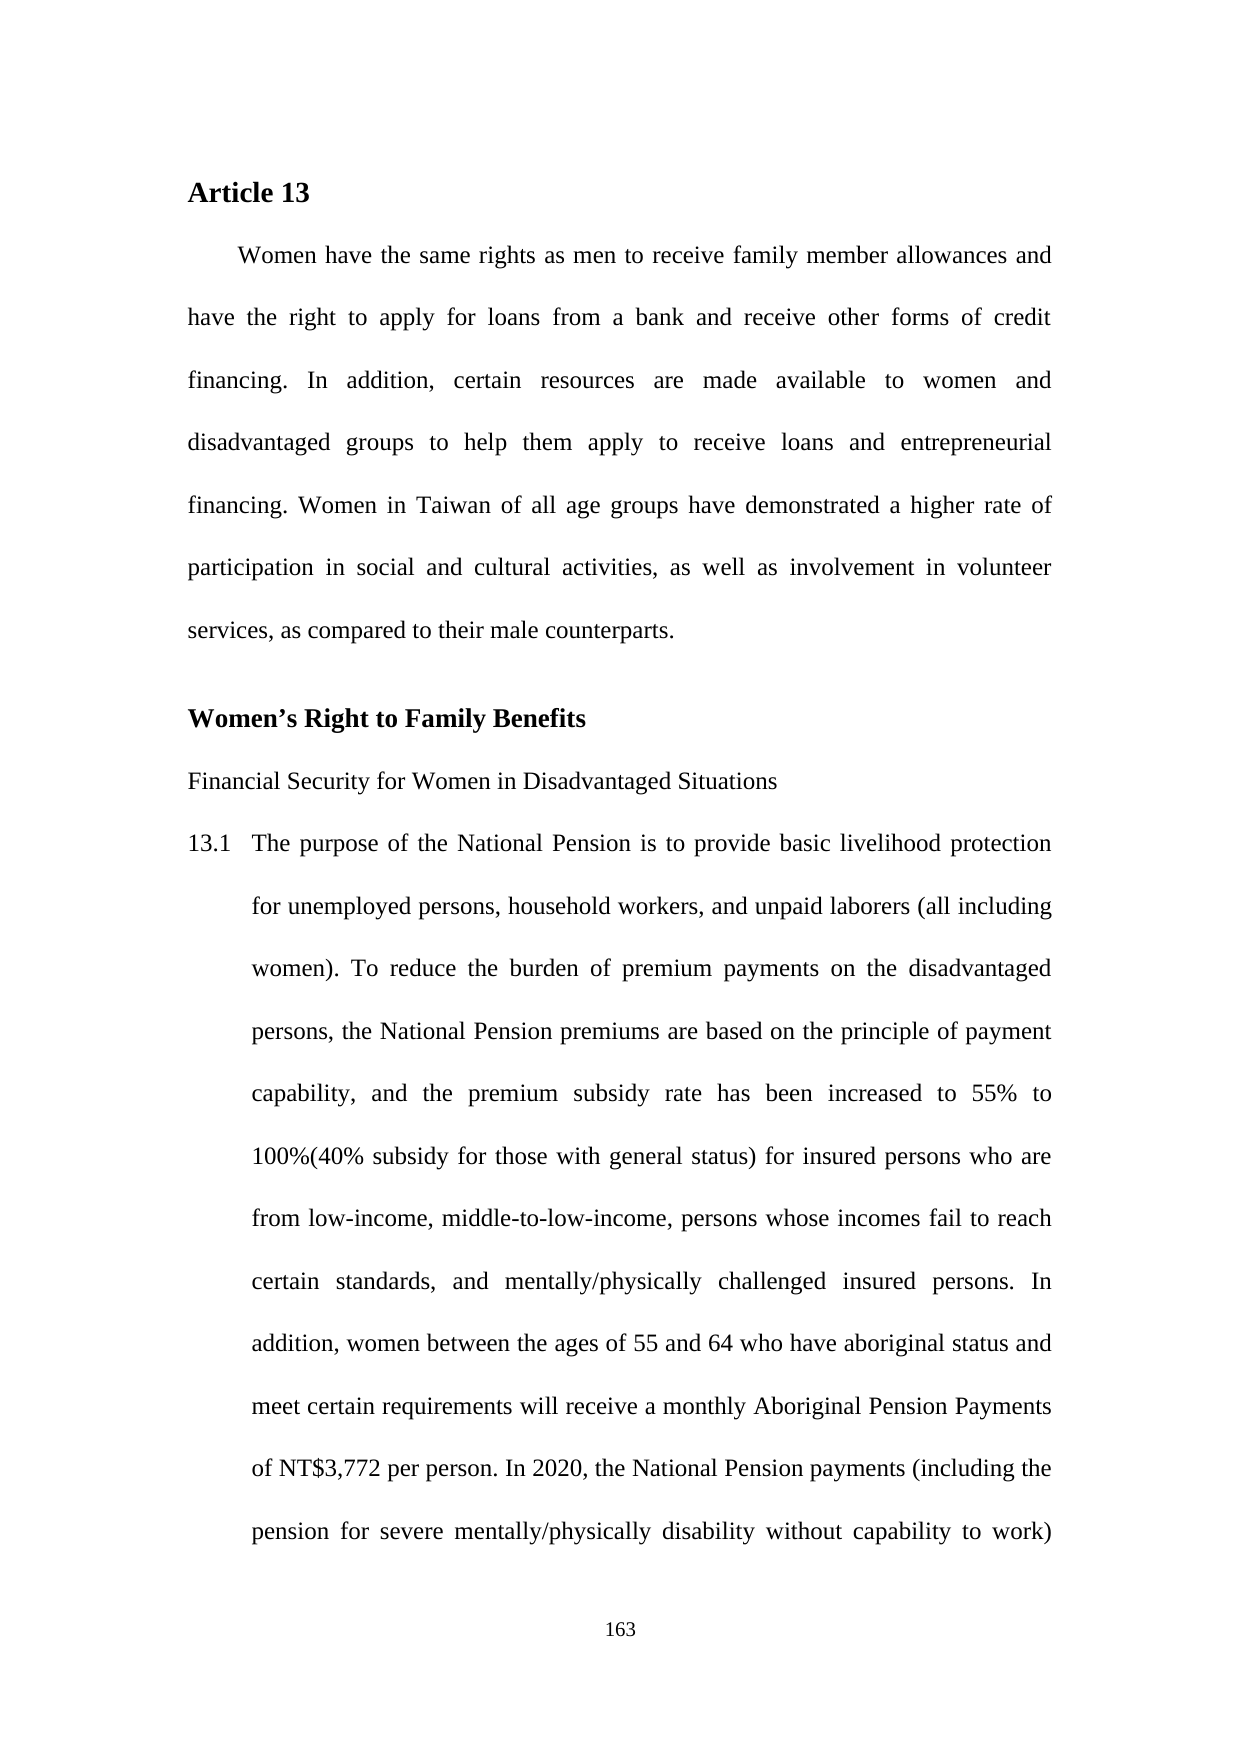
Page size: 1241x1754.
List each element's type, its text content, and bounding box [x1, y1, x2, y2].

text Financial Security for Women in Disadvantaged Situations [187, 739, 1053, 801]
subtitle Women’s Right to Family Benefits [187, 676, 1053, 739]
subtitle Article 13 [187, 150, 1053, 212]
list The purpose of the National Pension is to provide basic livelihood protection for unemployed persons, household workers, and unpaid laborers (all including women). To reduce the burden of premium payments on the disadvantaged persons, the National Pension premiums are based on the principle of payment capability, and the premium subsidy rate has been increased to 55% to 100%(40% subsidy for those with general status) for insured persons who are from low-income, middle-to-low-income, persons whose incomes fail to reach certain standards, and mentally/physically challenged insured persons. In addition, women between the ages of 55 and 64 who have aboriginal status and meet certain requirements will receive a monthly Aboriginal Pension Payments of NT$3,772 per person. In 2020, the National Pension payments (including the pension for severe mentally/physically disability without capability to work) [187, 801, 1053, 1551]
text Women have the same rights as men to receive family member allowances and have the right to apply for loans from a bank and receive other forms of credit financing. In addition, certain resources are made available to women and disadvantaged groups to help them apply to receive loans and entrepreneurial financing. Women in Taiwan of all age groups have demonstrated a higher rate of participation in social and cultural activities, as well as involvement in volunteer services, as compared to their male counterparts. [187, 212, 1053, 650]
